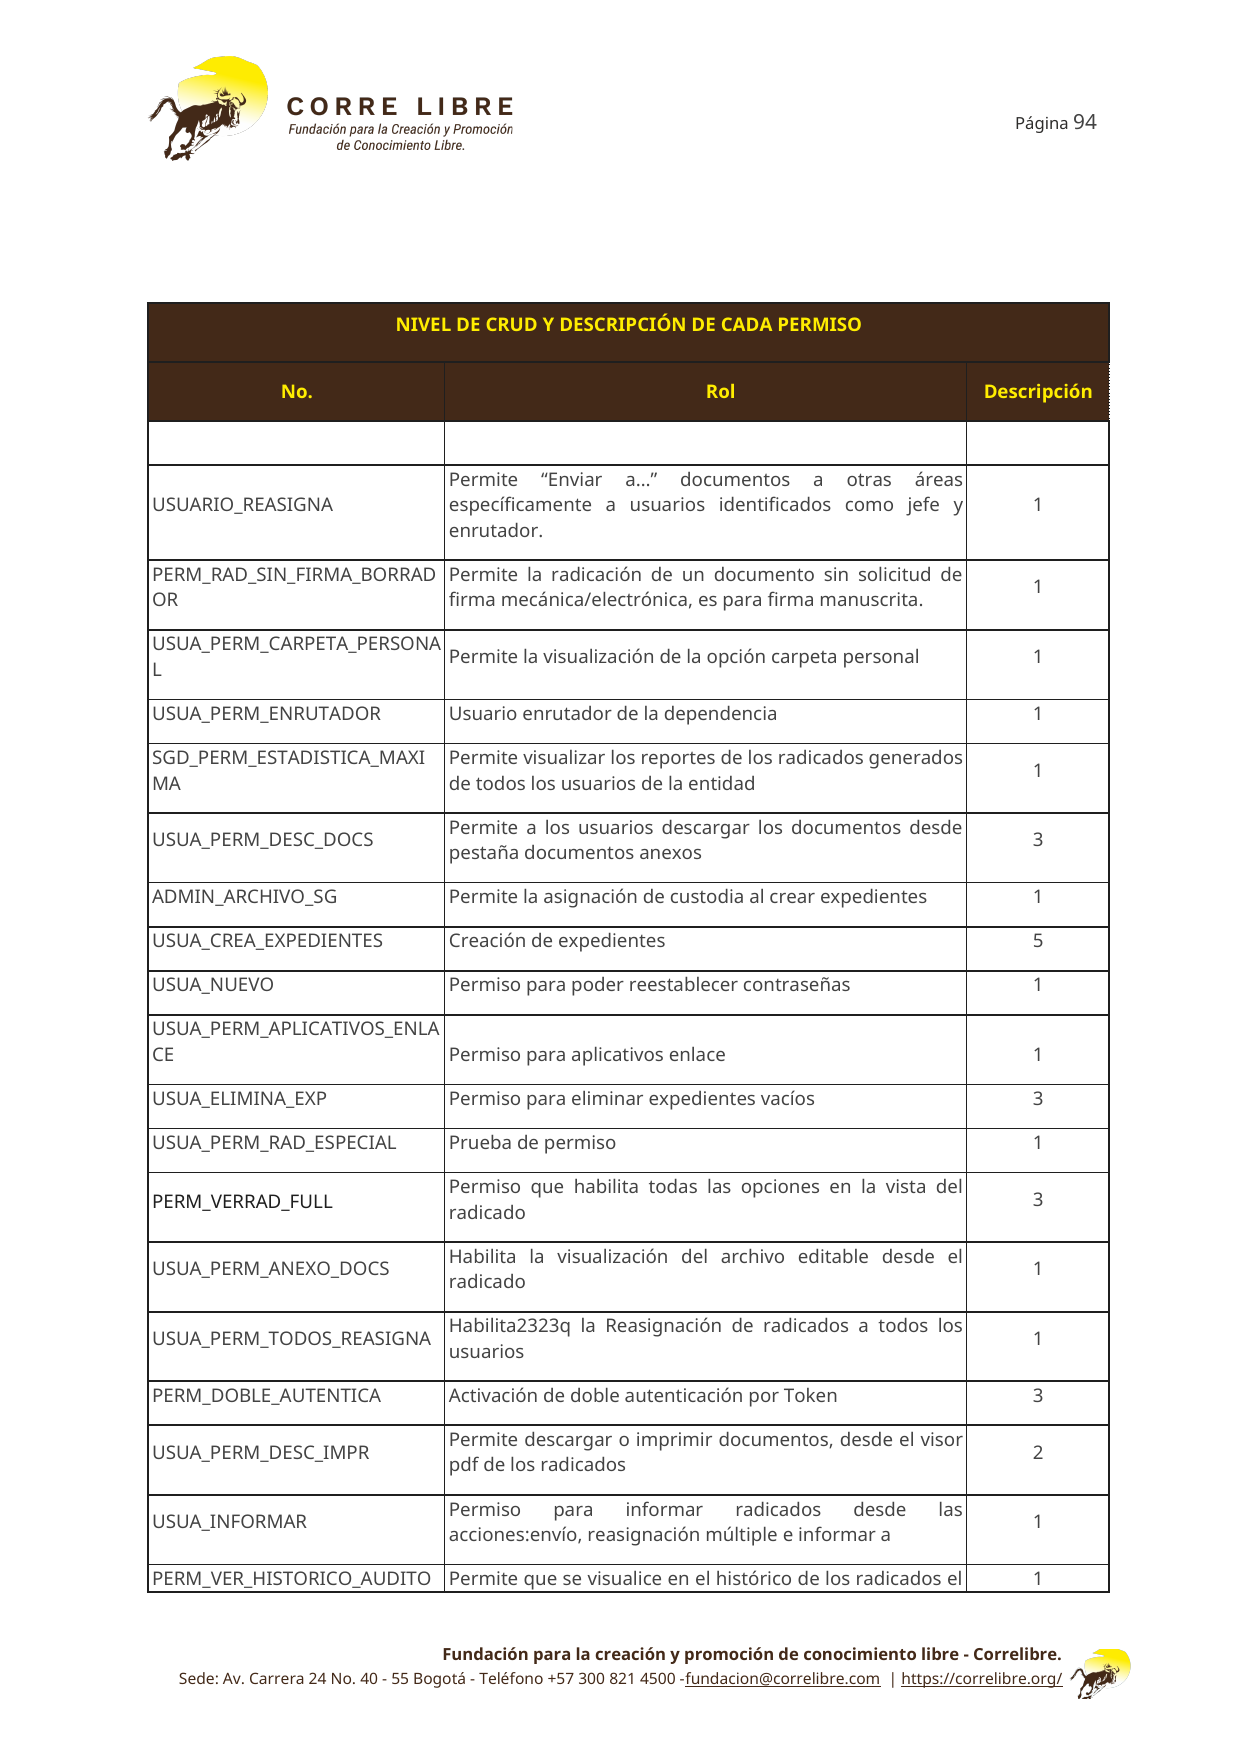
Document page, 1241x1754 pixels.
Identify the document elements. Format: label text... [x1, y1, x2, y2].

table_cell 5 [967, 928, 1108, 970]
table_cell USUA_PERM_CARPETA_PERSONAL [149, 631, 444, 698]
table_cell Permite que se visualice en el histórico de los radicados el [445, 1565, 966, 1591]
table_cell USUA_PERM_ENRUTADOR [149, 700, 444, 742]
table_cell 1 [967, 972, 1108, 1014]
table_cell [149, 422, 444, 464]
table_cell 1 [967, 1016, 1108, 1083]
table_cell USUA_PERM_DESC_IMPR [149, 1426, 444, 1494]
table_cell Permite descargar o imprimir documentos, desde el visor pdf de los radicados [445, 1426, 966, 1494]
table_cell USUA_ELIMINA_EXP [149, 1085, 444, 1127]
table_cell PERM_RAD_SIN_FIRMA_BORRADOR [149, 561, 444, 629]
table_cell Permite la asignación de custodia al crear expedientes [445, 883, 966, 926]
table_cell Permiso para aplicativos enlace [445, 1016, 966, 1083]
table_cell Permiso para eliminar expedientes vacíos [445, 1085, 966, 1127]
table_cell 1 [967, 1313, 1108, 1380]
table_cell 1 [967, 561, 1108, 629]
table_cell ADMIN_ARCHIVO_SG [149, 883, 444, 926]
table_cell Permite a los usuarios descargar los documentos desde pestaña documentos anexos [445, 814, 966, 882]
table_cell Prueba de permiso [445, 1129, 966, 1172]
table_cell Descripción [967, 363, 1109, 420]
table_cell USUA_PERM_RAD_ESPECIAL [149, 1129, 444, 1172]
table_cell 2 [967, 1426, 1108, 1494]
table_cell 1 [967, 883, 1108, 926]
table_cell Permite “Enviar a…” documentos a otras áreas específicamente a usuarios identificados como jefe y enrutador. [445, 466, 966, 559]
table_cell Permiso para informar radicados desde las acciones:envío, reasignación múltiple e informar a [445, 1496, 966, 1563]
table_header NIVEL DE CRUD Y DESCRIPCIÓN DE CADA PERMISO [149, 304, 1108, 361]
table_cell USUA_PERM_APLICATIVOS_ENLACE [149, 1016, 444, 1083]
picture [147, 56, 513, 161]
table_cell 3 [967, 1173, 1108, 1241]
table_cell Rol [445, 363, 966, 420]
table_cell 1 [967, 1129, 1108, 1172]
table_cell 1 [967, 1496, 1108, 1563]
table_cell USUARIO_REASIGNA [149, 466, 444, 559]
table_cell USUA_INFORMAR [149, 1496, 444, 1563]
table_cell USUA_NUEVO [149, 972, 444, 1014]
table_cell PERM_VERRAD_FULL [149, 1173, 444, 1241]
table_cell 3 [967, 1382, 1108, 1424]
table_cell Permite la visualización de la opción carpeta personal [445, 631, 966, 698]
table_cell Activación de doble autenticación por Token [445, 1382, 966, 1424]
table_cell Creación de expedientes [445, 928, 966, 970]
picture [1069, 1649, 1134, 1699]
table_cell Permiso para poder reestablecer contraseñas [445, 972, 966, 1014]
table_cell PERM_DOBLE_AUTENTICA [149, 1382, 444, 1424]
table_cell No. [149, 363, 444, 420]
table_cell 3 [967, 814, 1108, 882]
table_cell USUA_PERM_TODOS_REASIGNA [149, 1313, 444, 1380]
table_cell 1 [967, 466, 1108, 559]
table_cell [967, 422, 1108, 464]
table_cell USUA_CREA_EXPEDIENTES [149, 928, 444, 970]
table_cell Permite visualizar los reportes de los radicados generados de todos los usuarios de la entidad [445, 744, 966, 812]
table_cell 1 [967, 1243, 1108, 1311]
table_cell USUA_PERM_DESC_DOCS [149, 814, 444, 882]
table_cell 1 [967, 631, 1108, 698]
table_cell Habilita la visualización del archivo editable desde el radicado [445, 1243, 966, 1311]
table_cell 1 [967, 700, 1108, 742]
table_cell Habilita2323q la Reasignación de radicados a todos los usuarios [445, 1313, 966, 1380]
table_cell SGD_PERM_ESTADISTICA_MAXIMA [149, 744, 444, 812]
table_cell 1 [967, 744, 1108, 812]
table_cell Permite la radicación de un documento sin solicitud de firma mecánica/electrónica, es para firma manuscrita. [445, 561, 966, 629]
table_cell USUA_PERM_ANEXO_DOCS [149, 1243, 444, 1311]
table_cell PERM_VER_HISTORICO_AUDITO [149, 1565, 444, 1591]
table_cell Permiso que habilita todas las opciones en la vista del radicado [445, 1173, 966, 1241]
table_cell [445, 422, 966, 464]
table_cell 3 [967, 1085, 1108, 1127]
table_cell 1 [967, 1565, 1108, 1591]
table_cell Usuario enrutador de la dependencia [445, 700, 966, 742]
